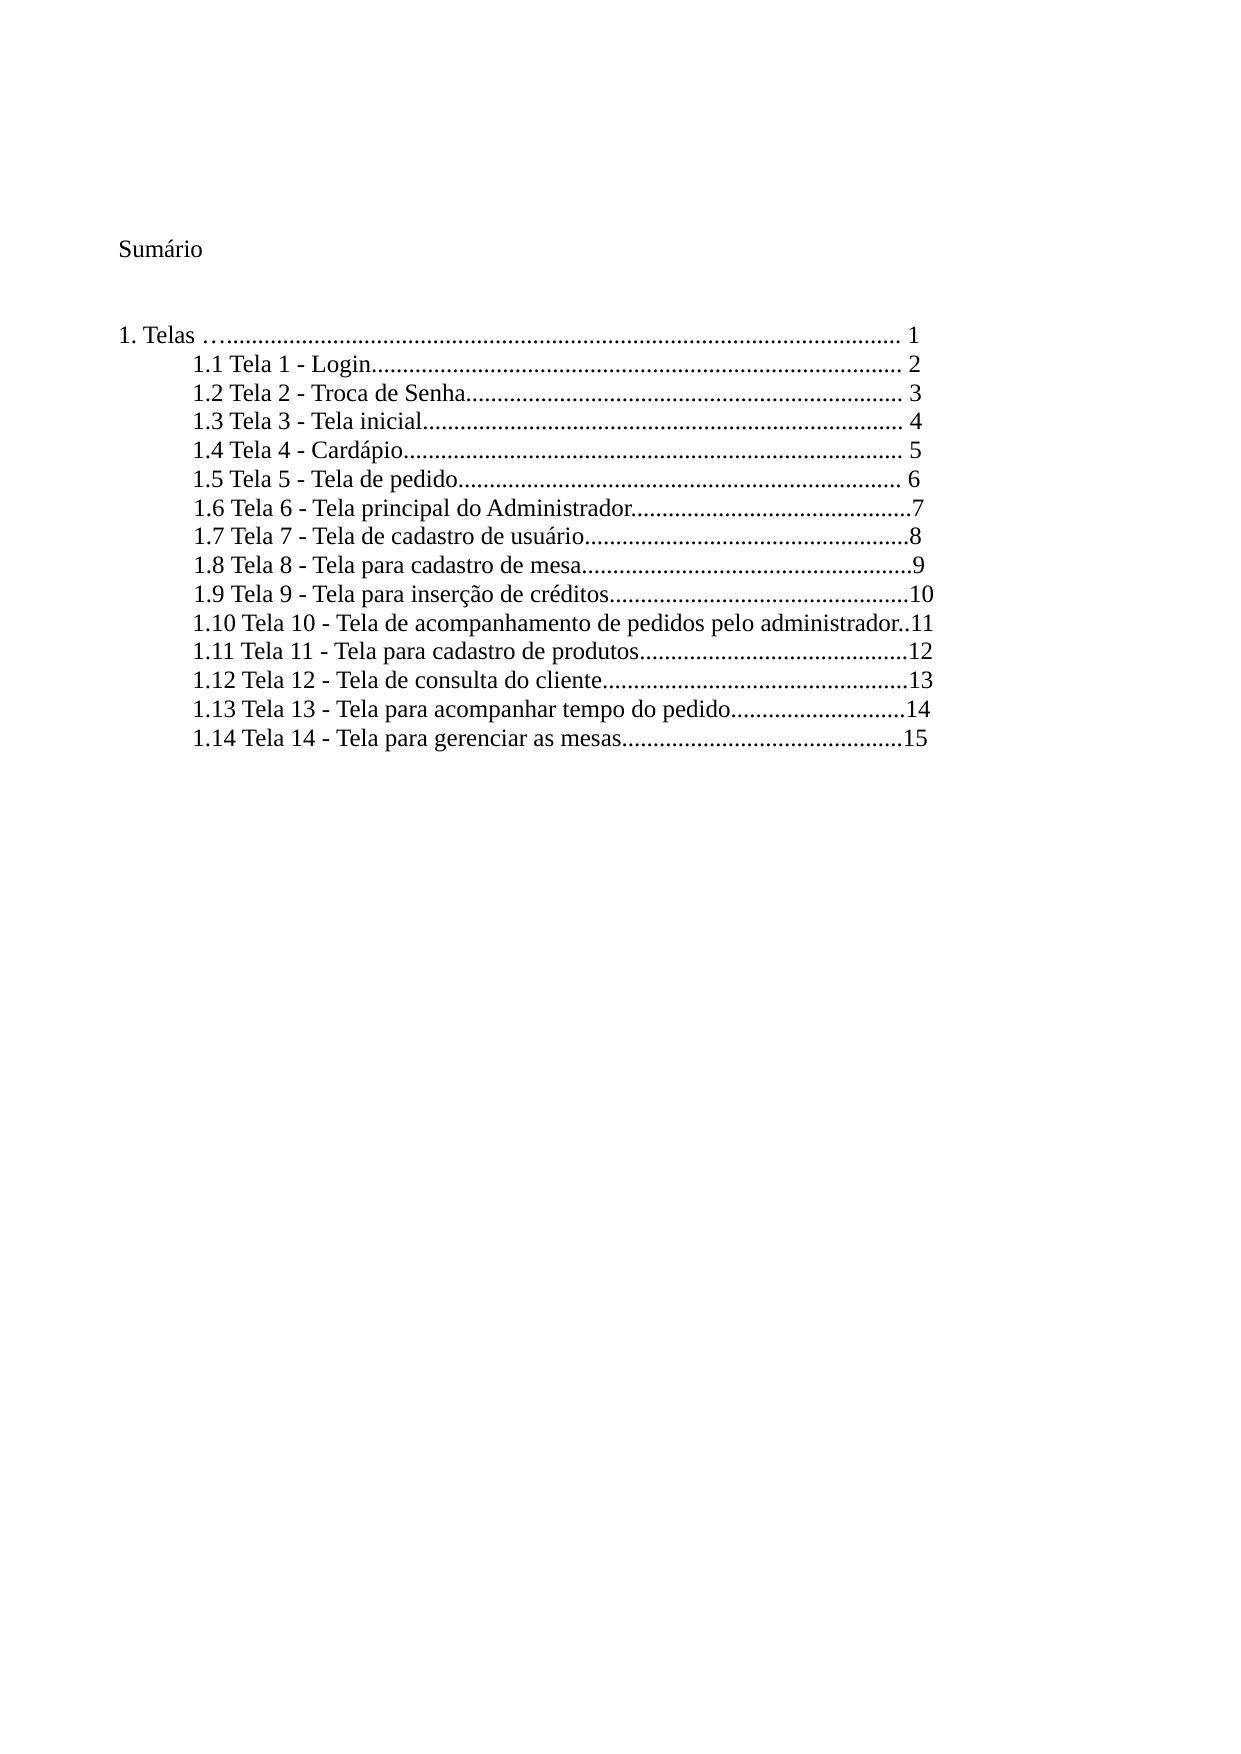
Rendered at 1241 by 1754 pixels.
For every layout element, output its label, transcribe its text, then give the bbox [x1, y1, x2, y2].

text 1.11 Tela 11 - Tela para cadastro de produtos...........................................12 [118, 636, 1122, 665]
text Sumário [118, 234, 1122, 263]
text 1.10 Tela 10 - Tela de acompanhamento de pedidos pelo administrador..11 [118, 608, 1122, 636]
text 1.3 Tela 3 - Tela inicial............................................................................. 4 [118, 406, 1122, 435]
text 1. Telas …............................................................................................................ 1 [118, 320, 1122, 349]
text 1.5 Tela 5 - Tela de pedido....................................................................... 6 [118, 464, 1122, 493]
text 1.12 Tela 12 - Tela de consulta do cliente.................................................13 [118, 665, 1122, 694]
text 1.4 Tela 4 - Cardápio................................................................................ 5 [118, 435, 1122, 464]
text 1.14 Tela 14 - Tela para gerenciar as mesas.............................................15 [118, 723, 1122, 751]
text 1.13 Tela 13 - Tela para acompanhar tempo do pedido............................14 [118, 694, 1122, 723]
text 1.2 Tela 2 - Troca de Senha...................................................................... 3 [118, 378, 1122, 406]
list Tela 9 - Tela para inserção de créditos................................................10 [193, 579, 1122, 608]
list Tela 7 - Tela de cadastro de usuário....................................................8 [193, 521, 1122, 550]
text 1.1 Tela 1 - Login..................................................................................... 2 [118, 349, 1122, 378]
list Tela 6 - Tela principal do Administrador.............................................7 [193, 493, 1122, 521]
list Tela 8 - Tela para cadastro de mesa.....................................................9 [193, 550, 1122, 579]
